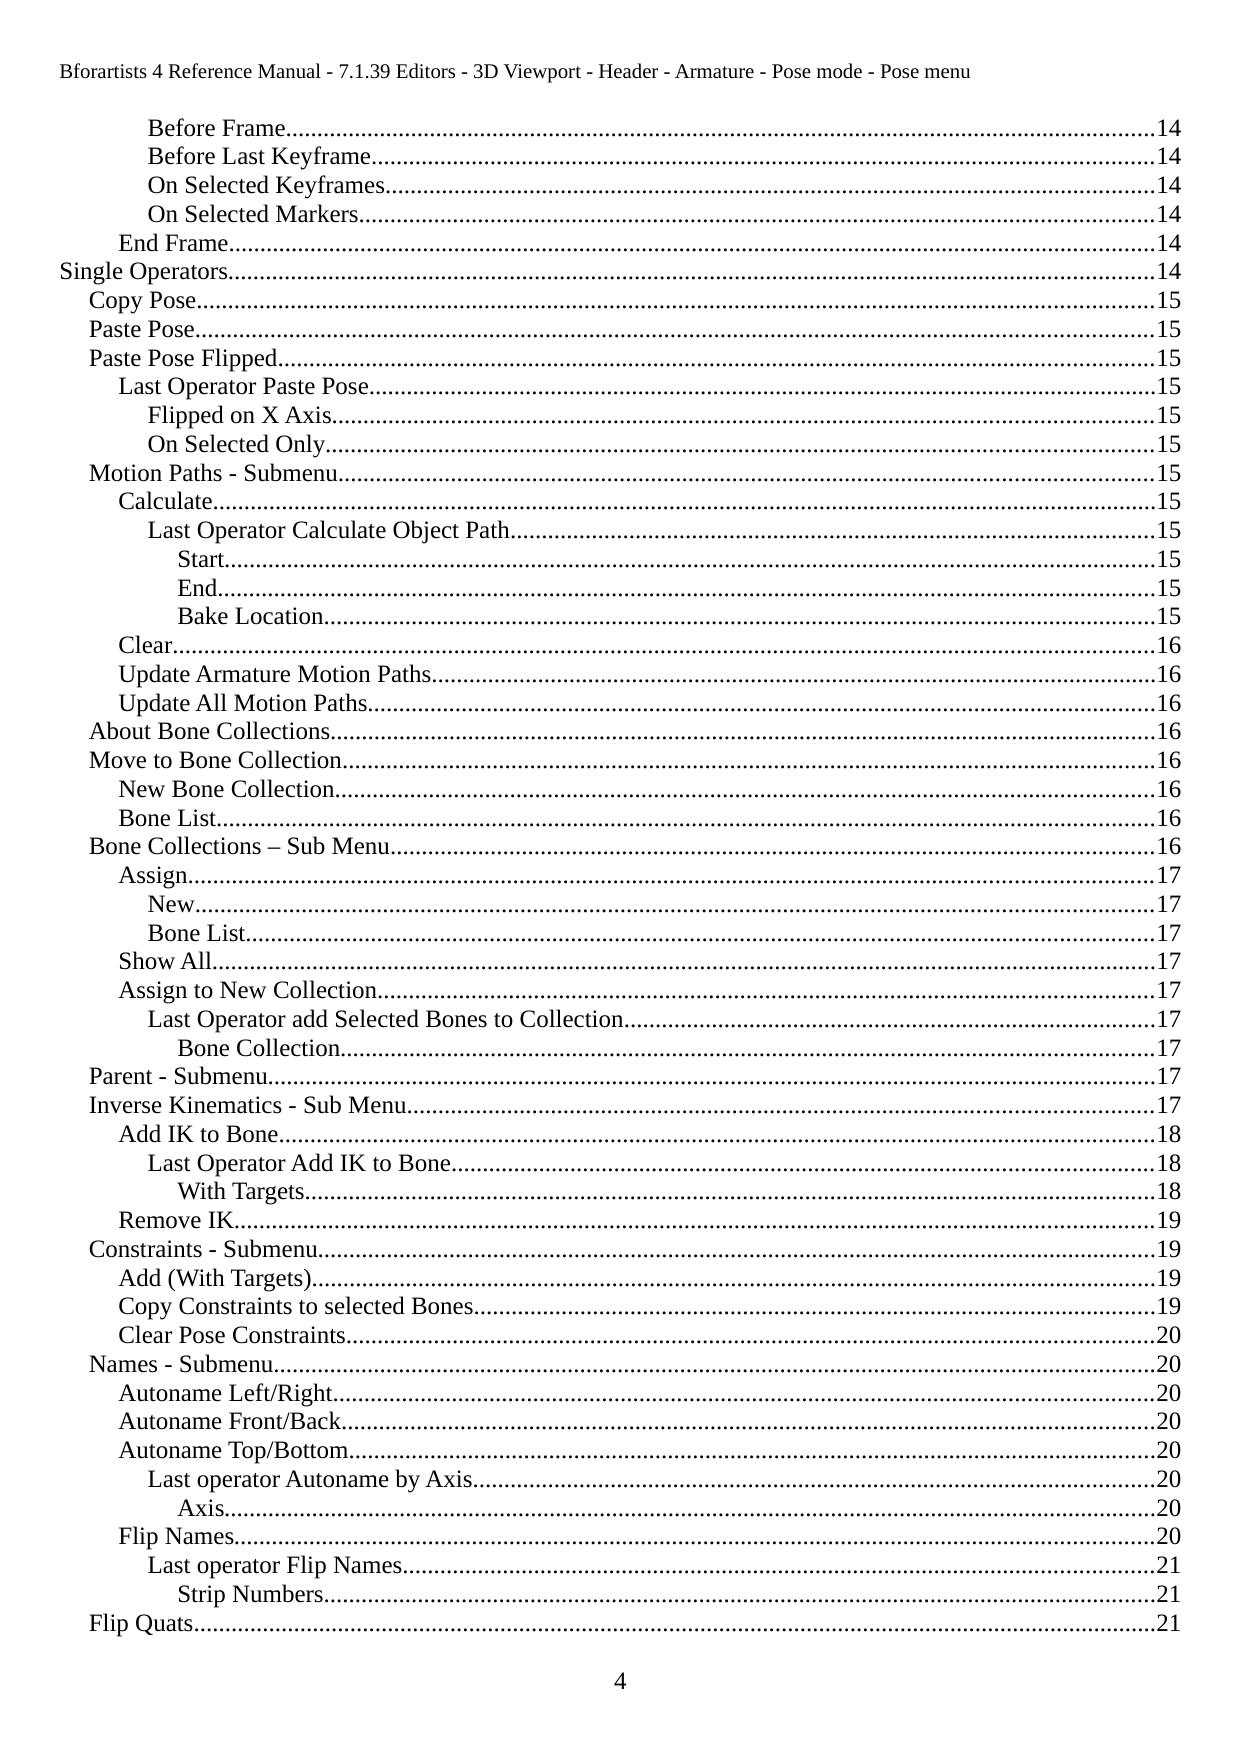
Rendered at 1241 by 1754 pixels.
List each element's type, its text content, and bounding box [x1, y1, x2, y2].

text Clear Pose Constraints 20 [118, 1320, 1181, 1349]
text Inverse Kinematics - Sub Menu 17 [88, 1090, 1181, 1119]
text Flipped on X Axis 15 [147, 400, 1181, 429]
text Bone List 16 [118, 803, 1181, 831]
text Before Frame 14 [147, 113, 1181, 141]
text Update All Motion Paths 16 [118, 688, 1181, 716]
text Add IK to Bone 18 [118, 1119, 1181, 1148]
text Calculate 15 [118, 486, 1181, 515]
text Copy Pose 15 [88, 285, 1181, 314]
text Last operator Flip Names 21 [147, 1550, 1181, 1579]
text Update Armature Motion Paths 16 [118, 659, 1181, 688]
text Flip Names 20 [118, 1521, 1181, 1550]
text Paste Pose Flipped 15 [88, 343, 1181, 371]
text Clear 16 [118, 630, 1181, 659]
text New 17 [147, 889, 1181, 918]
text Strip Numbers 21 [177, 1579, 1181, 1608]
text Bone Collection 17 [177, 1033, 1181, 1061]
text Bone Collections – Sub Menu 16 [88, 831, 1181, 860]
text Flip Quats 21 [88, 1608, 1181, 1636]
text On Selected Only 15 [147, 429, 1181, 458]
text Motion Paths - Submenu 15 [88, 458, 1181, 486]
text Remove IK 19 [118, 1205, 1181, 1234]
text Bake Location 15 [177, 601, 1181, 630]
text About Bone Collections 16 [88, 716, 1181, 745]
text New Bone Collection 16 [118, 774, 1181, 803]
text With Targets 18 [177, 1176, 1181, 1205]
text Single Operators 14 [59, 256, 1181, 285]
text Last Operator Calculate Object Path 15 [147, 515, 1181, 544]
text Autoname Front/Back 20 [118, 1406, 1181, 1435]
text Before Last Keyframe 14 [147, 141, 1181, 170]
text Names - Submenu 20 [88, 1349, 1181, 1378]
text On Selected Markers 14 [147, 199, 1181, 228]
text Copy Constraints to selected Bones 19 [118, 1291, 1181, 1320]
text Assign to New Collection 17 [118, 975, 1181, 1004]
text Last Operator add Selected Bones to Collection 17 [147, 1004, 1181, 1033]
text End Frame 14 [118, 228, 1181, 256]
text End 15 [177, 573, 1181, 601]
text Move to Bone Collection 16 [88, 745, 1181, 774]
text Show All 17 [118, 946, 1181, 975]
text Autoname Left/Right 20 [118, 1378, 1181, 1406]
text Last operator Autoname by Axis 20 [147, 1464, 1181, 1493]
text Last Operator Add IK to Bone 18 [147, 1148, 1181, 1176]
text On Selected Keyframes 14 [147, 170, 1181, 199]
text Constraints - Submenu 19 [88, 1234, 1181, 1263]
text Parent - Submenu 17 [88, 1061, 1181, 1090]
text Bone List 17 [147, 918, 1181, 946]
text Autoname Top/Bottom 20 [118, 1435, 1181, 1464]
text Start 15 [177, 544, 1181, 573]
text Add (With Targets) 19 [118, 1263, 1181, 1291]
text Assign 17 [118, 860, 1181, 889]
text Axis 20 [177, 1493, 1181, 1521]
text Last Operator Paste Pose 15 [118, 371, 1181, 400]
text Paste Pose 15 [88, 314, 1181, 343]
